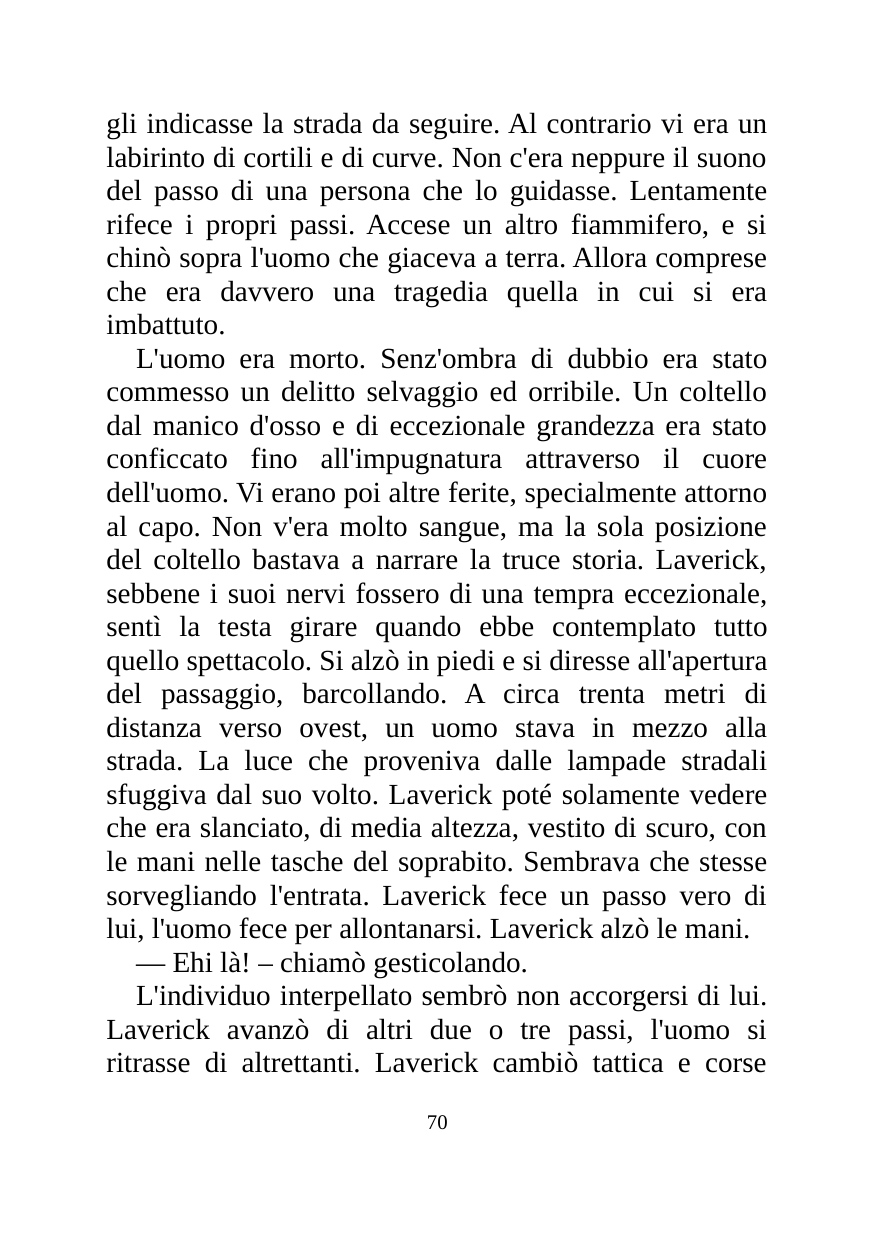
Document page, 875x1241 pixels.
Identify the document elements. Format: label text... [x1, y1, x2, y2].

text gli indicasse la strada da seguire. Al contrario vi era un labirinto di cortili e di curve. Non c'era neppure il suono del passo di una persona che lo guidasse. Lentamente rifece i propri passi. Accese un altro fiammifero, e si chinò sopra l'uomo che giaceva a terra. Allora comprese che era davvero una tragedia quella in cui si era imbattuto. [106, 106, 768, 341]
text — Ehi là! – chiamò gesticolando. [106, 945, 768, 978]
text L'uomo era morto. Senz'ombra di dubbio era stato commesso un delitto selvaggio ed orribile. Un coltello dal manico d'osso e di eccezionale grandezza era stato conficcato fino all'impugnatura attraverso il cuore dell'uomo. Vi erano poi altre ferite, specialmente attorno al capo. Non v'era molto sangue, ma la sola posizione del coltello bastava a narrare la truce storia. Laverick, sebbene i suoi nervi fossero di una tempra eccezionale, sentì la testa girare quando ebbe contemplato tutto quello spettacolo. Si alzò in piedi e si diresse all'apertura del passaggio, barcollando. A circa trenta metri di distanza verso ovest, un uomo stava in mezzo alla strada. La luce che proveniva dalle lampade stradali sfuggiva dal suo volto. Laverick poté solamente vedere che era slanciato, di media altezza, vestito di scuro, con le mani nelle tasche del soprabito. Sembrava che stesse sorvegliando l'entrata. Laverick fece un passo vero di lui, l'uomo fece per allontanarsi. Laverick alzò le mani. [106, 341, 768, 945]
text L'individuo interpellato sembrò non accorgersi di lui. Laverick avanzò di altri due o tre passi, l'uomo si ritrasse di altrettanti. Laverick cambiò tattica e corse [106, 978, 768, 1079]
